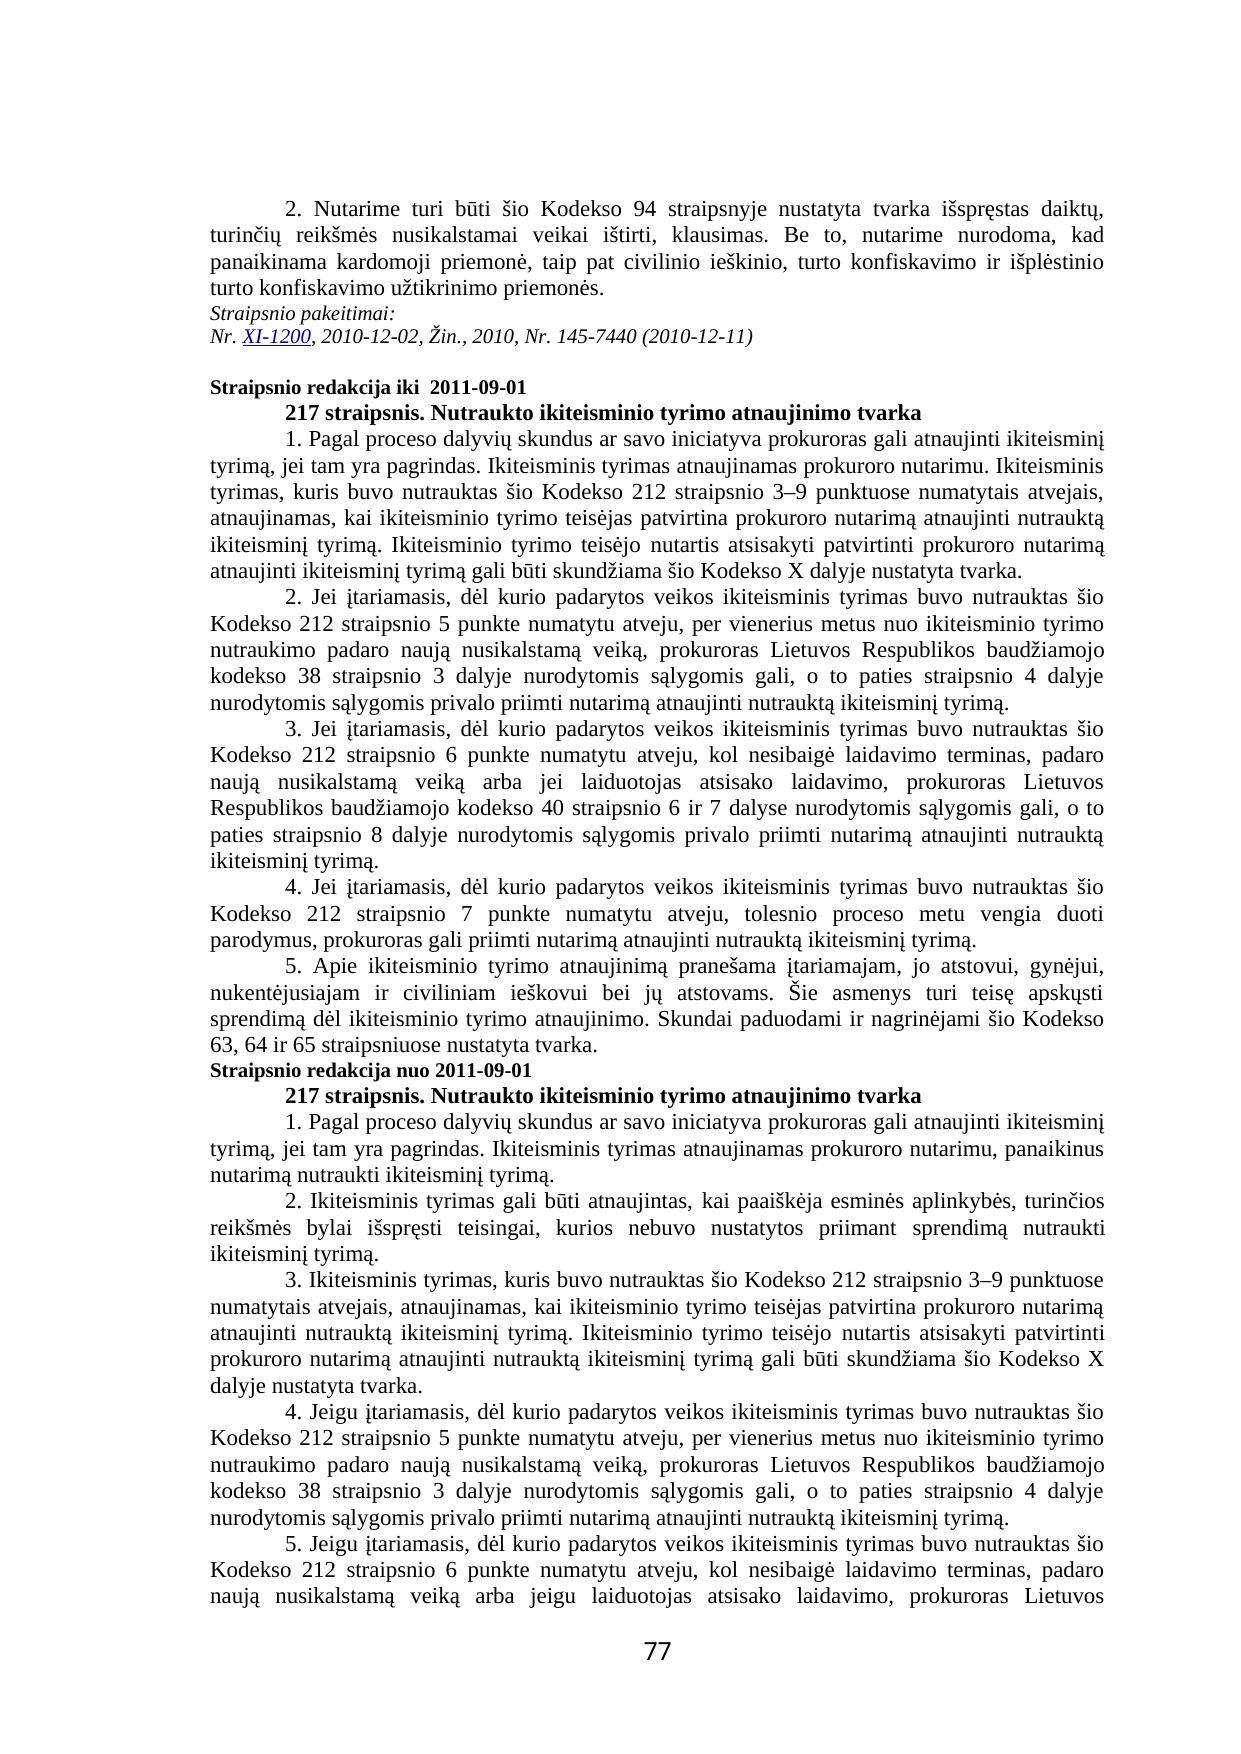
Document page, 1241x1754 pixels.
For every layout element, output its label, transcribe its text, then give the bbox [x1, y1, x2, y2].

text 1. Pagal proceso dalyvių skundus ar savo iniciatyva prokuroras gali atnaujinti ikiteisminį tyrimą, jei tam yra pagrindas. Ikiteisminis tyrimas atnaujinamas prokuroro nutarimu, panaikinus nutarimą nutraukti ikiteisminį tyrimą. [210, 1108, 1106, 1187]
text Straipsnio redakcija nuo 2011-09-01 [210, 1058, 1106, 1082]
text 3. Ikiteisminis tyrimas, kuris buvo nutrauktas šio Kodekso 212 straipsnio 3–9 punktuose numatytais atvejais, atnaujinamas, kai ikiteisminio tyrimo teisėjas patvirtina prokuroro nutarimą atnaujinti nutrauktą ikiteisminį tyrimą. Ikiteisminio tyrimo teisėjo nutartis atsisakyti patvirtinti prokuroro nutarimą atnaujinti nutrauktą ikiteisminį tyrimą gali būti skundžiama šio Kodekso X dalyje nustatyta tvarka. [210, 1266, 1106, 1398]
text 2. Nutarime turi būti šio Kodekso 94 straipsnyje nustatyta tvarka išspręstas daiktų, turinčių reikšmės nusikalstamai veikai ištirti, klausimas. Be to, nutarime nurodoma, kad panaikinama kardomoji priemonė, taip pat civilinio ieškinio, turto konfiskavimo ir išplėstinio turto konfiskavimo užtikrinimo priemonės. [210, 195, 1106, 300]
text 5. Jeigu įtariamasis, dėl kurio padarytos veikos ikiteisminis tyrimas buvo nutrauktas šio Kodekso 212 straipsnio 6 punkte numatytu atveju, kol nesibaigė laidavimo terminas, padaro naują nusikalstamą veiką arba jeigu laiduotojas atsisako laidavimo, prokuroras Lietuvos [210, 1530, 1106, 1609]
text 217 straipsnis. Nutraukto ikiteisminio tyrimo atnaujinimo tvarka [210, 399, 1106, 425]
text 2. Jei įtariamasis, dėl kurio padarytos veikos ikiteisminis tyrimas buvo nutrauktas šio Kodekso 212 straipsnio 5 punkte numatytu atveju, per vienerius metus nuo ikiteisminio tyrimo nutraukimo padaro naują nusikalstamą veiką, prokuroras Lietuvos Respublikos baudžiamojo kodekso 38 straipsnio 3 dalyje nurodytomis sąlygomis gali, o to paties straipsnio 4 dalyje nurodytomis sąlygomis privalo priimti nutarimą atnaujinti nutrauktą ikiteisminį tyrimą. [210, 583, 1106, 715]
text 5. Apie ikiteisminio tyrimo atnaujinimą pranešama įtariamajam, jo atstovui, gynėjui, nukentėjusiajam ir civiliniam ieškovui bei jų atstovams. Šie asmenys turi teisę apskųsti sprendimą dėl ikiteisminio tyrimo atnaujinimo. Skundai paduodami ir nagrinėjami šio Kodekso 63, 64 ir 65 straipsniuose nustatyta tvarka. [210, 952, 1106, 1058]
text Straipsnio pakeitimai: [210, 300, 1106, 324]
text 4. Jei įtariamasis, dėl kurio padarytos veikos ikiteisminis tyrimas buvo nutrauktas šio Kodekso 212 straipsnio 7 punkte numatytu atveju, tolesnio proceso metu vengia duoti parodymus, prokuroras gali priimti nutarimą atnaujinti nutrauktą ikiteisminį tyrimą. [210, 873, 1106, 952]
text 217 straipsnis. Nutraukto ikiteisminio tyrimo atnaujinimo tvarka [210, 1082, 1106, 1108]
text Nr. XI-1200, 2010-12-02, Žin., 2010, Nr. 145-7440 (2010-12-11) [210, 324, 1106, 348]
text 2. Ikiteisminis tyrimas gali būti atnaujintas, kai paaiškėja esminės aplinkybės, turinčios reikšmės bylai išspręsti teisingai, kurios nebuvo nustatytos priimant sprendimą nutraukti ikiteisminį tyrimą. [210, 1187, 1106, 1266]
text 1. Pagal proceso dalyvių skundus ar savo iniciatyva prokuroras gali atnaujinti ikiteisminį tyrimą, jei tam yra pagrindas. Ikiteisminis tyrimas atnaujinamas prokuroro nutarimu. Ikiteisminis tyrimas, kuris buvo nutrauktas šio Kodekso 212 straipsnio 3–9 punktuose numatytais atvejais, atnaujinamas, kai ikiteisminio tyrimo teisėjas patvirtina prokuroro nutarimą atnaujinti nutrauktą ikiteisminį tyrimą. Ikiteisminio tyrimo teisėjo nutartis atsisakyti patvirtinti prokuroro nutarimą atnaujinti ikiteisminį tyrimą gali būti skundžiama šio Kodekso X dalyje nustatyta tvarka. [210, 425, 1106, 583]
text Straipsnio redakcija iki 2011-09-01 [210, 375, 1106, 399]
text 3. Jei įtariamasis, dėl kurio padarytos veikos ikiteisminis tyrimas buvo nutrauktas šio Kodekso 212 straipsnio 6 punkte numatytu atveju, kol nesibaigė laidavimo terminas, padaro naują nusikalstamą veiką arba jei laiduotojas atsisako laidavimo, prokuroras Lietuvos Respublikos baudžiamojo kodekso 40 straipsnio 6 ir 7 dalyse nurodytomis sąlygomis gali, o to paties straipsnio 8 dalyje nurodytomis sąlygomis privalo priimti nutarimą atnaujinti nutrauktą ikiteisminį tyrimą. [210, 715, 1106, 873]
text 4. Jeigu įtariamasis, dėl kurio padarytos veikos ikiteisminis tyrimas buvo nutrauktas šio Kodekso 212 straipsnio 5 punkte numatytu atveju, per vienerius metus nuo ikiteisminio tyrimo nutraukimo padaro naują nusikalstamą veiką, prokuroras Lietuvos Respublikos baudžiamojo kodekso 38 straipsnio 3 dalyje nurodytomis sąlygomis gali, o to paties straipsnio 4 dalyje nurodytomis sąlygomis privalo priimti nutarimą atnaujinti nutrauktą ikiteisminį tyrimą. [210, 1398, 1106, 1530]
